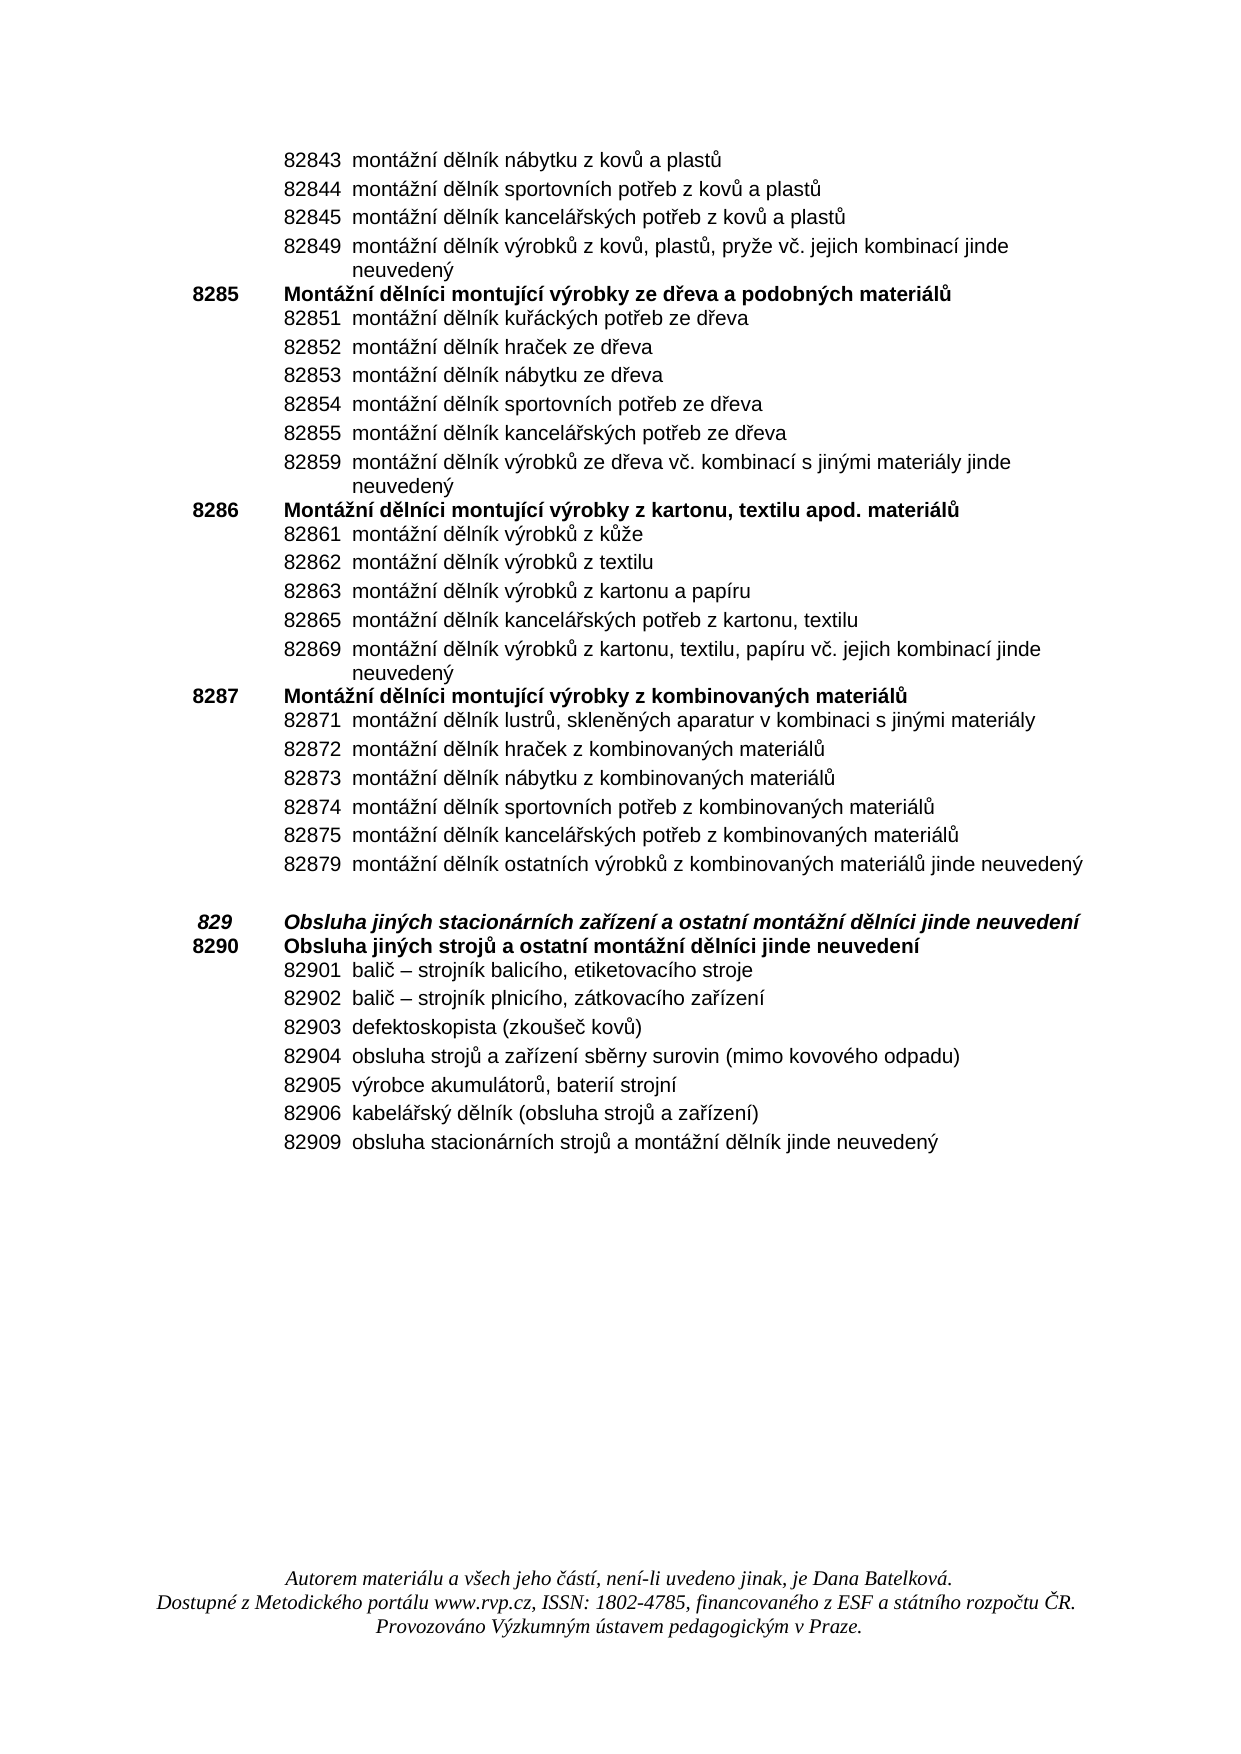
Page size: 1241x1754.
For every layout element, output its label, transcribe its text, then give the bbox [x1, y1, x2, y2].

table_cell montážní dělník ostatních výrobků z kombinovaných materiálů jinde neuvedený [352, 852, 1093, 881]
table_cell 8290 [148, 934, 283, 957]
table_cell montážní dělník sportovních potřeb z kovů a plastů [352, 176, 1093, 205]
table_cell [148, 795, 283, 823]
table_cell defektoskopista (zkoušeč kovů) [352, 1015, 1093, 1044]
table_cell [148, 636, 283, 684]
table_cell 82905 [284, 1073, 352, 1101]
table_cell Obsluha jiných stacionárních zařízení a ostatní montážní dělníci jinde neuvedení [284, 910, 1093, 933]
table_cell kabelářský dělník (obsluha strojů a zařízení) [352, 1101, 1093, 1130]
table_cell 82865 [284, 608, 352, 636]
table_cell [148, 234, 283, 282]
table_cell montážní dělník nábytku z kombinovaných materiálů [352, 766, 1093, 794]
table_cell montážní dělník sportovních potřeb ze dřeva [352, 392, 1093, 421]
table_cell 8286 [148, 498, 283, 521]
table_cell [148, 205, 283, 234]
table_cell montážní dělník kancelářských potřeb ze dřeva [352, 421, 1093, 449]
table_cell 82845 [284, 205, 352, 234]
table_cell 82855 [284, 421, 352, 449]
table_cell [148, 421, 283, 449]
table_cell Montážní dělníci montující výrobky ze dřeva a podobných materiálů [284, 282, 1093, 306]
table_cell montážní dělník výrobků z kovů, plastů, pryže vč. jejich kombinací jinde neuvedený [352, 234, 1093, 282]
table_cell [148, 958, 283, 986]
table_cell 8287 [148, 684, 283, 708]
table_cell 82849 [284, 234, 352, 282]
table_cell 82906 [284, 1101, 352, 1130]
table_cell 82872 [284, 737, 352, 766]
table_cell Montážní dělníci montující výrobky z kombinovaných materiálů [284, 684, 1093, 708]
table_cell obsluha strojů a zařízení sběrny surovin (mimo kovového odpadu) [352, 1044, 1093, 1072]
table_cell 82861 [284, 521, 352, 550]
table_cell výrobce akumulátorů, baterií strojní [352, 1073, 1093, 1101]
table_cell montážní dělník nábytku ze dřeva [352, 363, 1093, 392]
table_cell 82874 [284, 795, 352, 823]
table_cell montážní dělník výrobků z textilu [352, 550, 1093, 579]
table_cell 82853 [284, 363, 352, 392]
table_cell [148, 608, 283, 636]
table_cell [148, 1130, 283, 1159]
table_cell 82862 [284, 550, 352, 579]
table_cell [148, 579, 283, 608]
table_cell 82873 [284, 766, 352, 794]
table_cell 82902 [284, 986, 352, 1015]
table_cell Obsluha jiných strojů a ostatní montážní dělníci jinde neuvedení [284, 934, 1093, 957]
table_cell montážní dělník výrobků z kartonu, textilu, papíru vč. jejich kombinací jinde neuvedený [352, 636, 1093, 684]
table_cell [148, 737, 283, 766]
table_cell 82904 [284, 1044, 352, 1072]
table_cell 82871 [284, 708, 352, 737]
table_cell 82854 [284, 392, 352, 421]
table_cell [148, 986, 283, 1015]
table_cell [148, 550, 283, 579]
table_cell Montážní dělníci montující výrobky z kartonu, textilu apod. materiálů [284, 498, 1093, 521]
table_cell montážní dělník výrobků z kůže [352, 521, 1093, 550]
table_cell [148, 708, 283, 737]
table_cell balič – strojník balicího, etiketovacího stroje [352, 958, 1093, 986]
table_cell montážní dělník kancelářských potřeb z kartonu, textilu [352, 608, 1093, 636]
table_cell 8285 [148, 282, 283, 306]
table_cell 82903 [284, 1015, 352, 1044]
table_cell balič – strojník plnicího, zátkovacího zařízení [352, 986, 1093, 1015]
table_cell montážní dělník kuřáckých potřeb ze dřeva [352, 306, 1093, 334]
table_cell [148, 363, 283, 392]
table_cell 82879 [284, 852, 352, 881]
table_cell 829 [148, 910, 283, 933]
table_cell [148, 306, 283, 334]
table_cell [148, 1015, 283, 1044]
table_cell [148, 450, 283, 497]
table_cell 82863 [284, 579, 352, 608]
table_cell [148, 1101, 283, 1130]
table_cell 82844 [284, 176, 352, 205]
table_cell [148, 335, 283, 363]
table_cell montážní dělník hraček z kombinovaných materiálů [352, 737, 1093, 766]
table_cell 82909 [284, 1130, 352, 1159]
table_cell montážní dělník nábytku z kovů a plastů [352, 148, 1093, 176]
table_cell 82875 [284, 823, 352, 852]
table_cell 82843 [284, 148, 352, 176]
table_cell montážní dělník kancelářských potřeb z kovů a plastů [352, 205, 1093, 234]
table_cell 82869 [284, 636, 352, 684]
table_cell montážní dělník výrobků ze dřeva vč. kombinací s jinými materiály jinde neuvedený [352, 450, 1093, 497]
table_cell 82901 [284, 958, 352, 986]
table_cell montážní dělník výrobků z kartonu a papíru [352, 579, 1093, 608]
table_cell 82852 [284, 335, 352, 363]
table_cell montážní dělník kancelářských potřeb z kombinovaných materiálů [352, 823, 1093, 852]
table_cell 82859 [284, 450, 352, 497]
table_cell montážní dělník lustrů, skleněných aparatur v kombinaci s jinými materiály [352, 708, 1093, 737]
table_cell [148, 148, 283, 176]
table_cell [148, 521, 283, 550]
table_cell [148, 766, 283, 794]
table_cell [148, 881, 1093, 909]
table_cell obsluha stacionárních strojů a montážní dělník jinde neuvedený [352, 1130, 1093, 1159]
table_cell 82851 [284, 306, 352, 334]
table_cell [148, 1044, 283, 1072]
table_cell montážní dělník sportovních potřeb z kombinovaných materiálů [352, 795, 1093, 823]
table_cell [148, 392, 283, 421]
table_cell [148, 823, 283, 852]
table_cell [148, 176, 283, 205]
table_cell montážní dělník hraček ze dřeva [352, 335, 1093, 363]
table_cell [148, 852, 283, 881]
table_cell [148, 1073, 283, 1101]
